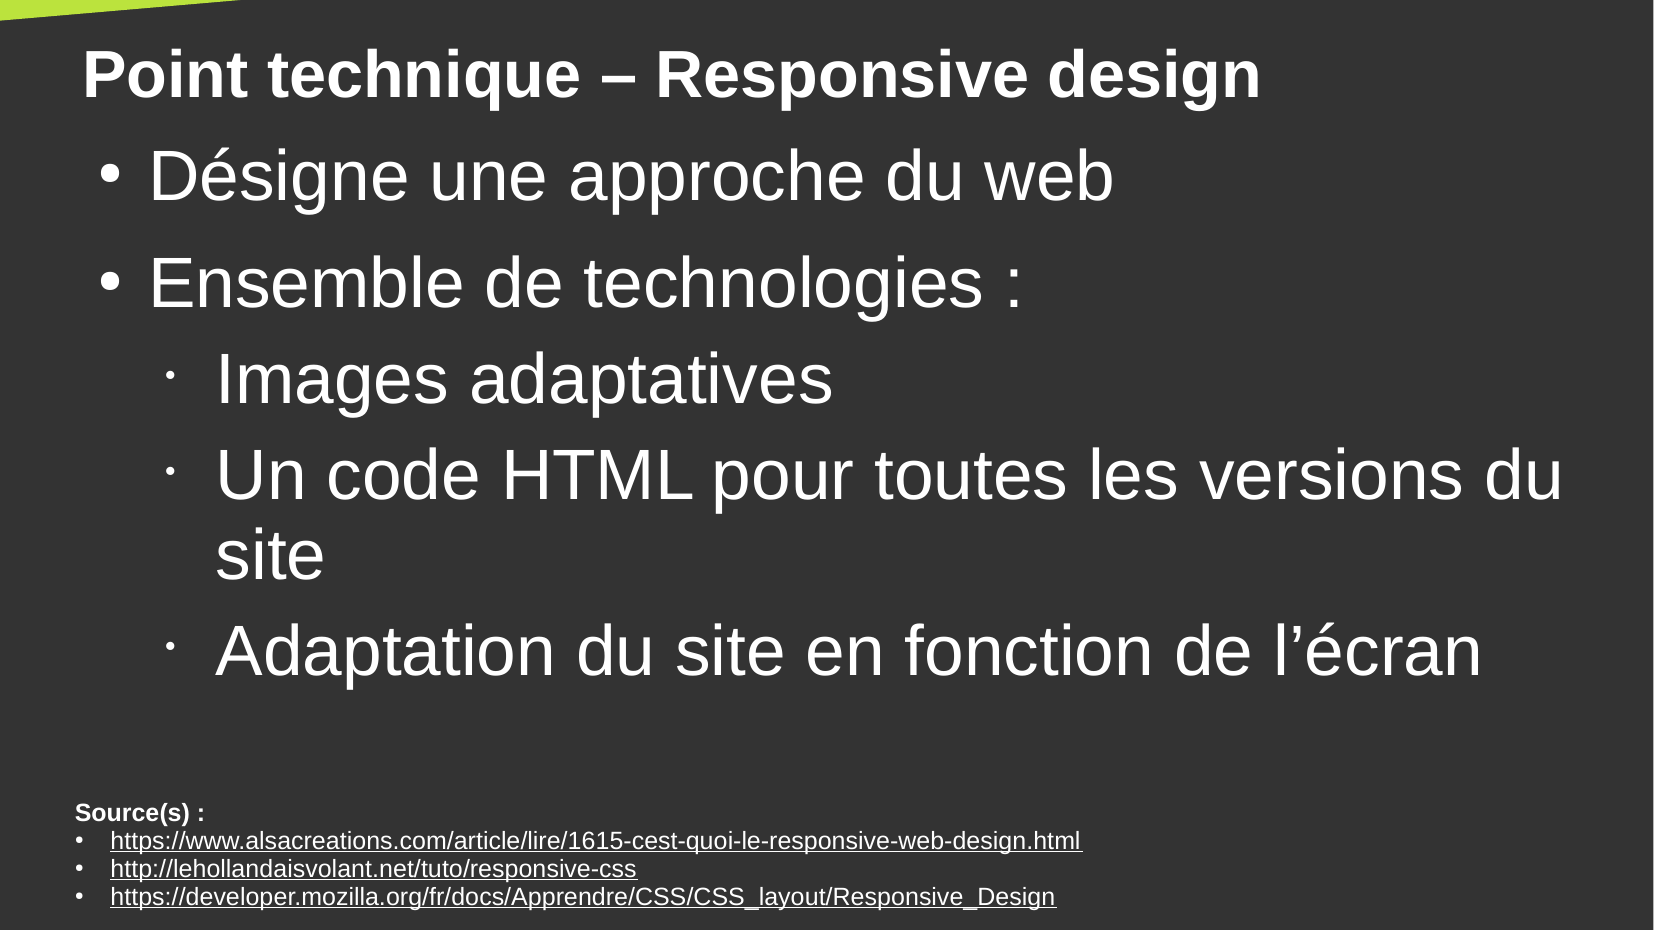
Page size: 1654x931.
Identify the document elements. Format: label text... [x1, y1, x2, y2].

text_box Source(s) : https://www.alsacreations.com/article/lire/1615-cest-quoi-le-responsive-web-design.html http://lehollandaisvolant.net/tuto/responsive-css https://developer.mozilla.org/fr/docs/Apprendre/CSS/CSS_layout/Responsive_Design [60, 791, 1583, 919]
title Point technique – Responsive design [82, 37, 1571, 114]
text_box [0, 0, 241, 21]
list Désigne une approche du web Ensemble de technologies : Images adaptatives Un code HTML pour toutes les versions du site Adaptation du site en fonction de l’écran [80, 135, 1620, 697]
